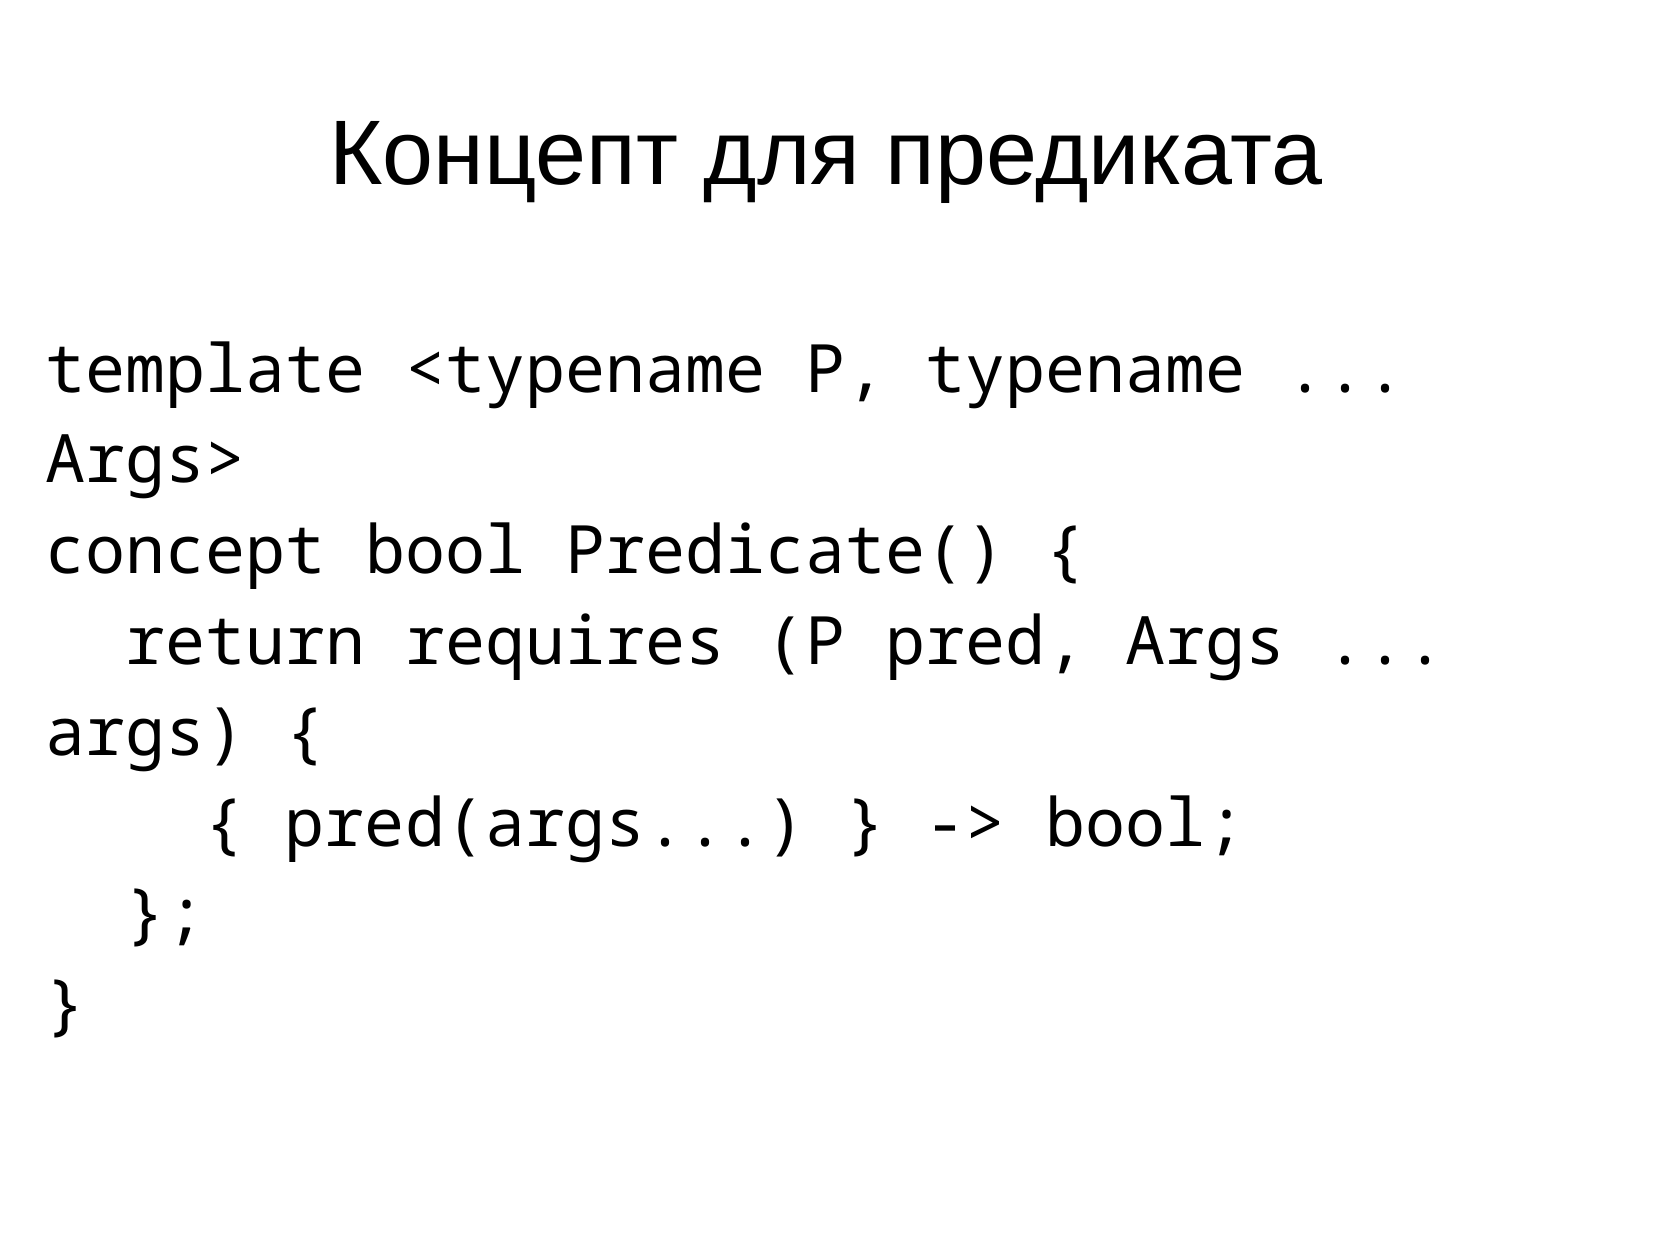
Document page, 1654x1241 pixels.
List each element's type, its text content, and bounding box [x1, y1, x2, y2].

subtitle template <typename P, typename ... Args> concept bool Predicate() { return requires (P pred, Args ... args) { { pred(args...) } -> bool; }; } [45, 294, 1621, 1165]
title Концепт для предиката [82, 49, 1571, 257]
